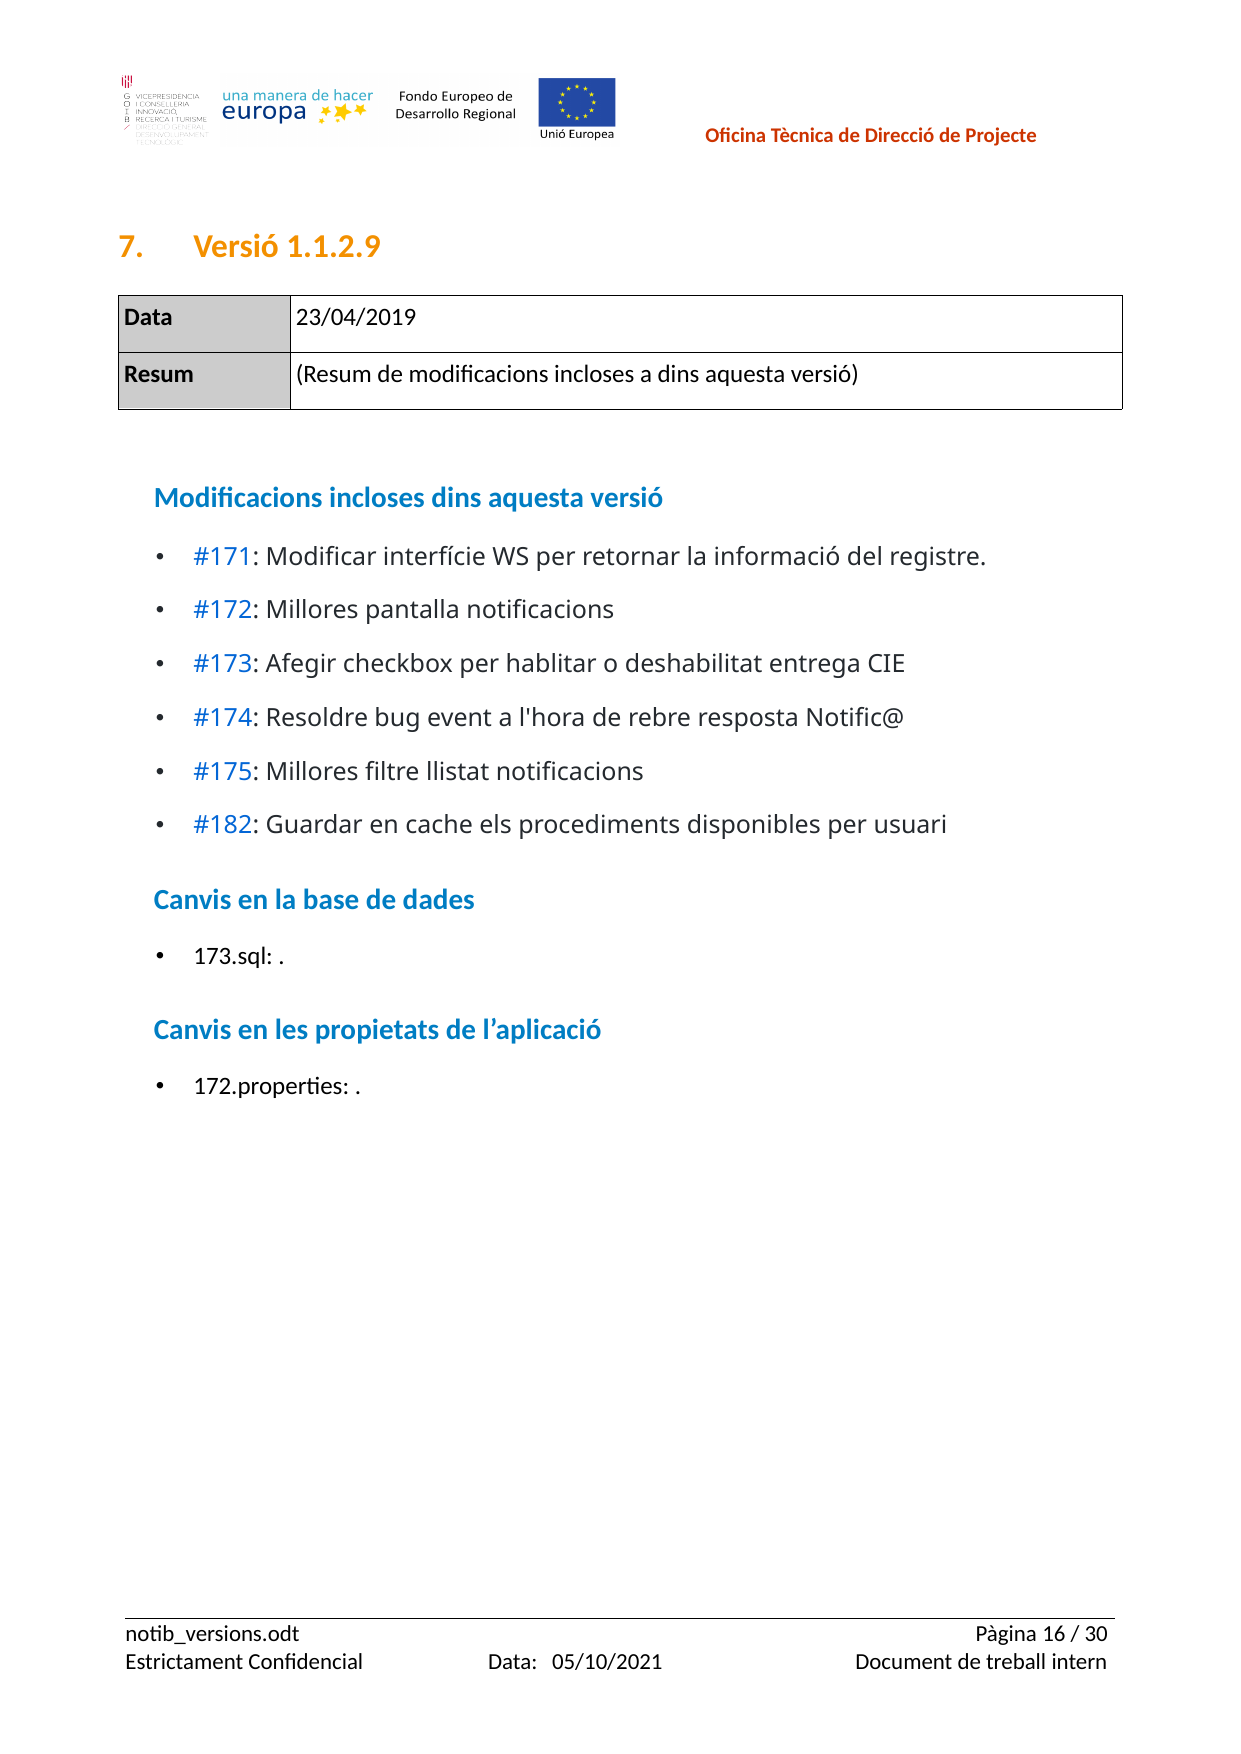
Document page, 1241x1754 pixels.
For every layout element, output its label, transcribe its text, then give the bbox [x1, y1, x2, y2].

picture [118, 73, 213, 147]
table_header Data [119, 296, 290, 352]
list 173.sql: . [156, 941, 1122, 971]
subtitle Versió 1.1.2.9 [118, 225, 1122, 266]
list #175: Millores filtre llistat notificacions [156, 753, 1122, 787]
list #182: Guardar en cache els procediments disponibles per usuari [156, 807, 1122, 841]
table_cell (Resum de modificacions incloses a dins aquesta versió) [291, 353, 1122, 408]
list #172: Millores pantalla notificacions [156, 592, 1122, 626]
table_header 23/04/2019 [291, 296, 1122, 352]
subtitle Canvis en la base de dades [153, 881, 1122, 917]
list 172.properties: . [156, 1070, 1122, 1101]
list #173: Afegir checkbox per hablitar o deshabilitat entrega CIE [156, 646, 1122, 680]
list #171: Modificar interfície WS per retornar la informació del registre. [156, 538, 1122, 572]
table_cell Resum [119, 353, 290, 408]
subtitle Modificacions incloses dins aquesta versió [153, 479, 1122, 514]
picture [219, 73, 621, 147]
list #174: Resoldre bug event a l'hora de rebre resposta Notific@ [156, 699, 1122, 733]
subtitle Canvis en les propietats de l’aplicació [153, 1011, 1122, 1046]
